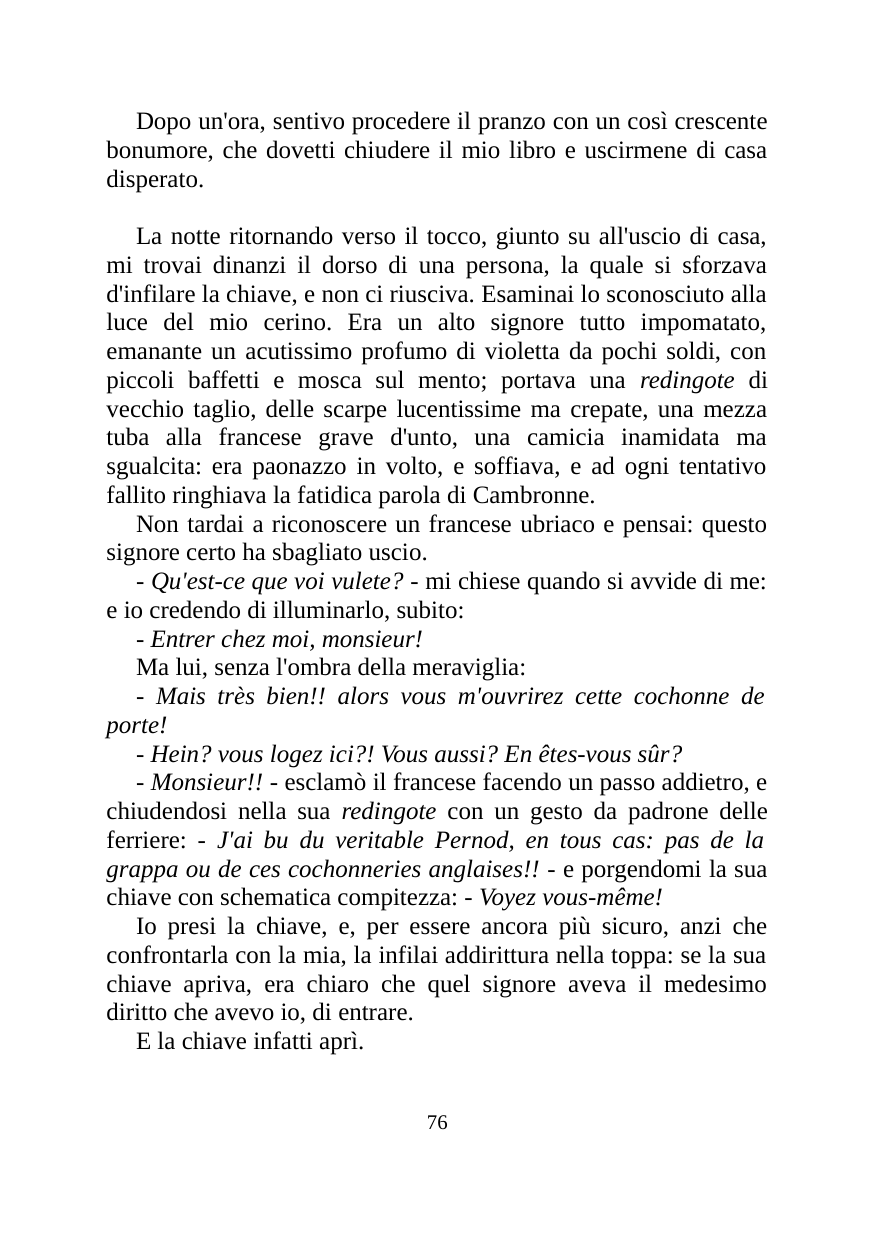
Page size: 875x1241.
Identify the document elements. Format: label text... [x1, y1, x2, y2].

text Dopo un'ora, sentivo procedere il pranzo con un così crescente bonumore, che dovetti chiudere il mio libro e uscirmene di casa disperato. [106, 106, 768, 192]
text E la chiave infatti aprì. [106, 1026, 768, 1055]
text - Monsieur!! - esclamò il francese facendo un passo addietro, e chiudendosi nella sua redingote con un gesto da padrone delle ferriere: - J'ai bu du veritable Pernod, en tous cas: pas de la grappa ou de ces cochonneries anglaises!! - e porgendomi la sua chiave con schematica compitezza: - Voyez vous-même! [106, 767, 768, 911]
text - Mais très bien!! alors vous m'ouvrirez cette cochonne de porte! [106, 681, 768, 739]
text - Qu'est-ce que voi vulete? - mi chiese quando si avvide di me: e io credendo di illuminarlo, subito: [106, 566, 768, 624]
text Io presi la chiave, e, per essere ancora più sicuro, anzi che confrontarla con la mia, la infilai addirittura nella toppa: se la sua chiave apriva, era chiaro che quel signore aveva il medesimo diritto che avevo io, di entrare. [106, 911, 768, 1026]
text - Hein? vous logez ici?! Vous aussi? En êtes-vous sûr? [106, 739, 768, 767]
text Ma lui, senza l'ombra della meraviglia: [106, 652, 768, 681]
text La notte ritornando verso il tocco, giunto su all'uscio di casa, mi trovai dinanzi il dorso di una persona, la quale si sforzava d'infilare la chiave, e non ci riusciva. Esaminai lo sconosciuto alla luce del mio cerino. Era un alto signore tutto impomatato, emanante un acutissimo profumo di violetta da pochi soldi, con piccoli baffetti e mosca sul mento; portava una redingote di vecchio taglio, delle scarpe lucentissime ma crepate, una mezza tuba alla francese grave d'unto, una camicia inamidata ma sgualcita: era paonazzo in volto, e soffiava, e ad ogni tentativo fallito ringhiava la fatidica parola di Cambronne. [106, 221, 768, 509]
text - Entrer chez moi, monsieur! [106, 624, 768, 652]
text Non tardai a riconoscere un francese ubriaco e pensai: questo signore certo ha sbagliato uscio. [106, 509, 768, 566]
